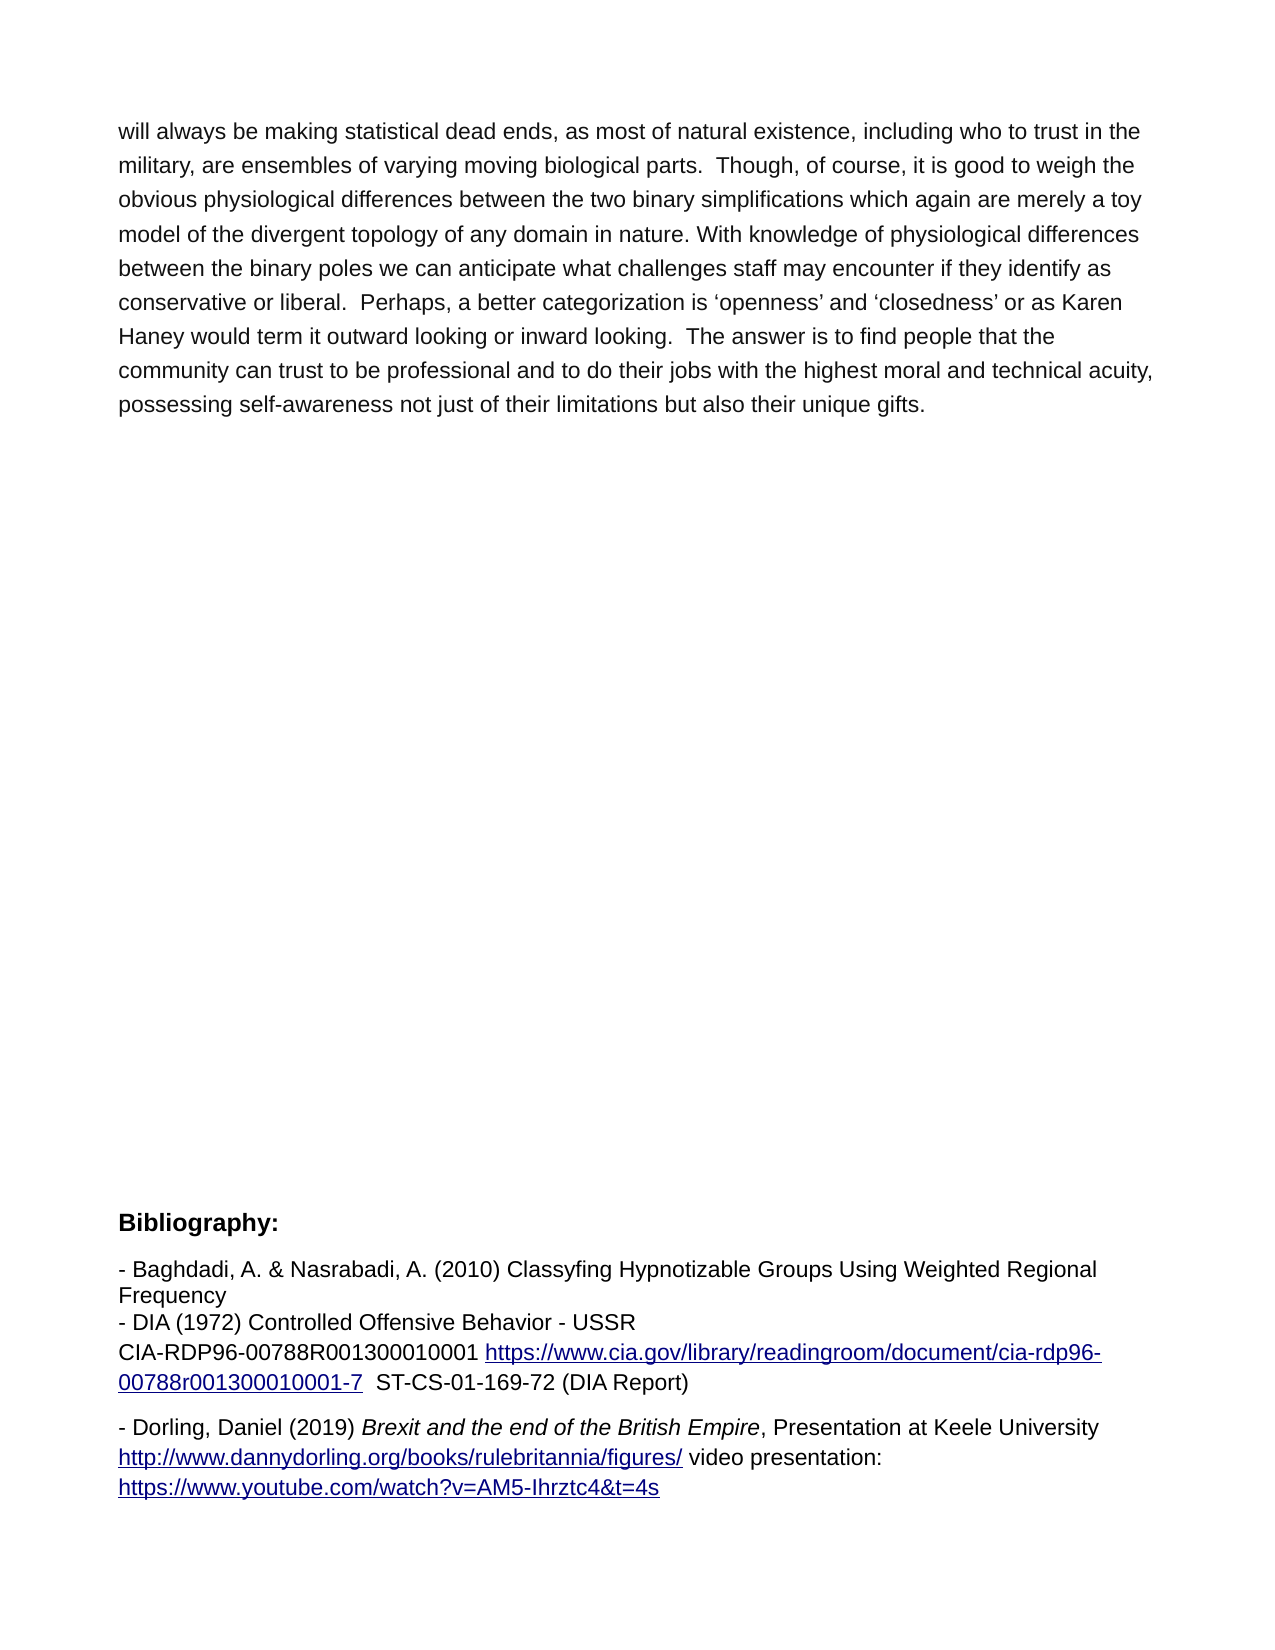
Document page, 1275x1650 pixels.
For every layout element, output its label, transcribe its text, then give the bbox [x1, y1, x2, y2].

text - DIA (1972) Controlled Offensive Behavior - USSR CIA-RDP96-00788R001300010001 https://www.cia.gov/library/readingroom/document/cia-rdp96-00788r001300010001-7 ST-CS-01-169-72 (DIA Report) [118, 1309, 1157, 1395]
text will always be making statistical dead ends, as most of natural existence, including who to trust in the military, are ensembles of varying moving biological parts. Though, of course, it is good to weigh the obvious physiological differences between the two binary simplifications which again are merely a toy model of the divergent topology of any domain in nature. With knowledge of physiological differences between the binary poles we can anticipate what challenges staff may encounter if they identify as conservative or liberal. Perhaps, a better categorization is ‘openness’ and ‘closedness’ or as Karen Haney would term it outward looking or inward looking. The answer is to find people that the community can trust to be professional and to do their jobs with the highest moral and technical acuity, possessing self-awareness not just of their limitations but also their unique gifts. [118, 118, 1157, 418]
text - Baghdadi, A. & Nasrabadi, A. (2010) Classyfing Hypnotizable Groups Using Weighted Regional Frequency [118, 1256, 1157, 1309]
text Bibliography: [118, 1208, 1157, 1237]
text - Dorling, Daniel (2019) Brexit and the end of the British Empire, Presentation at Keele University http://www.dannydorling.org/books/rulebritannia/figures/ video presentation: https://www.youtube.com/watch?v=AM5-Ihrztc4&t=4s [118, 1414, 1157, 1501]
